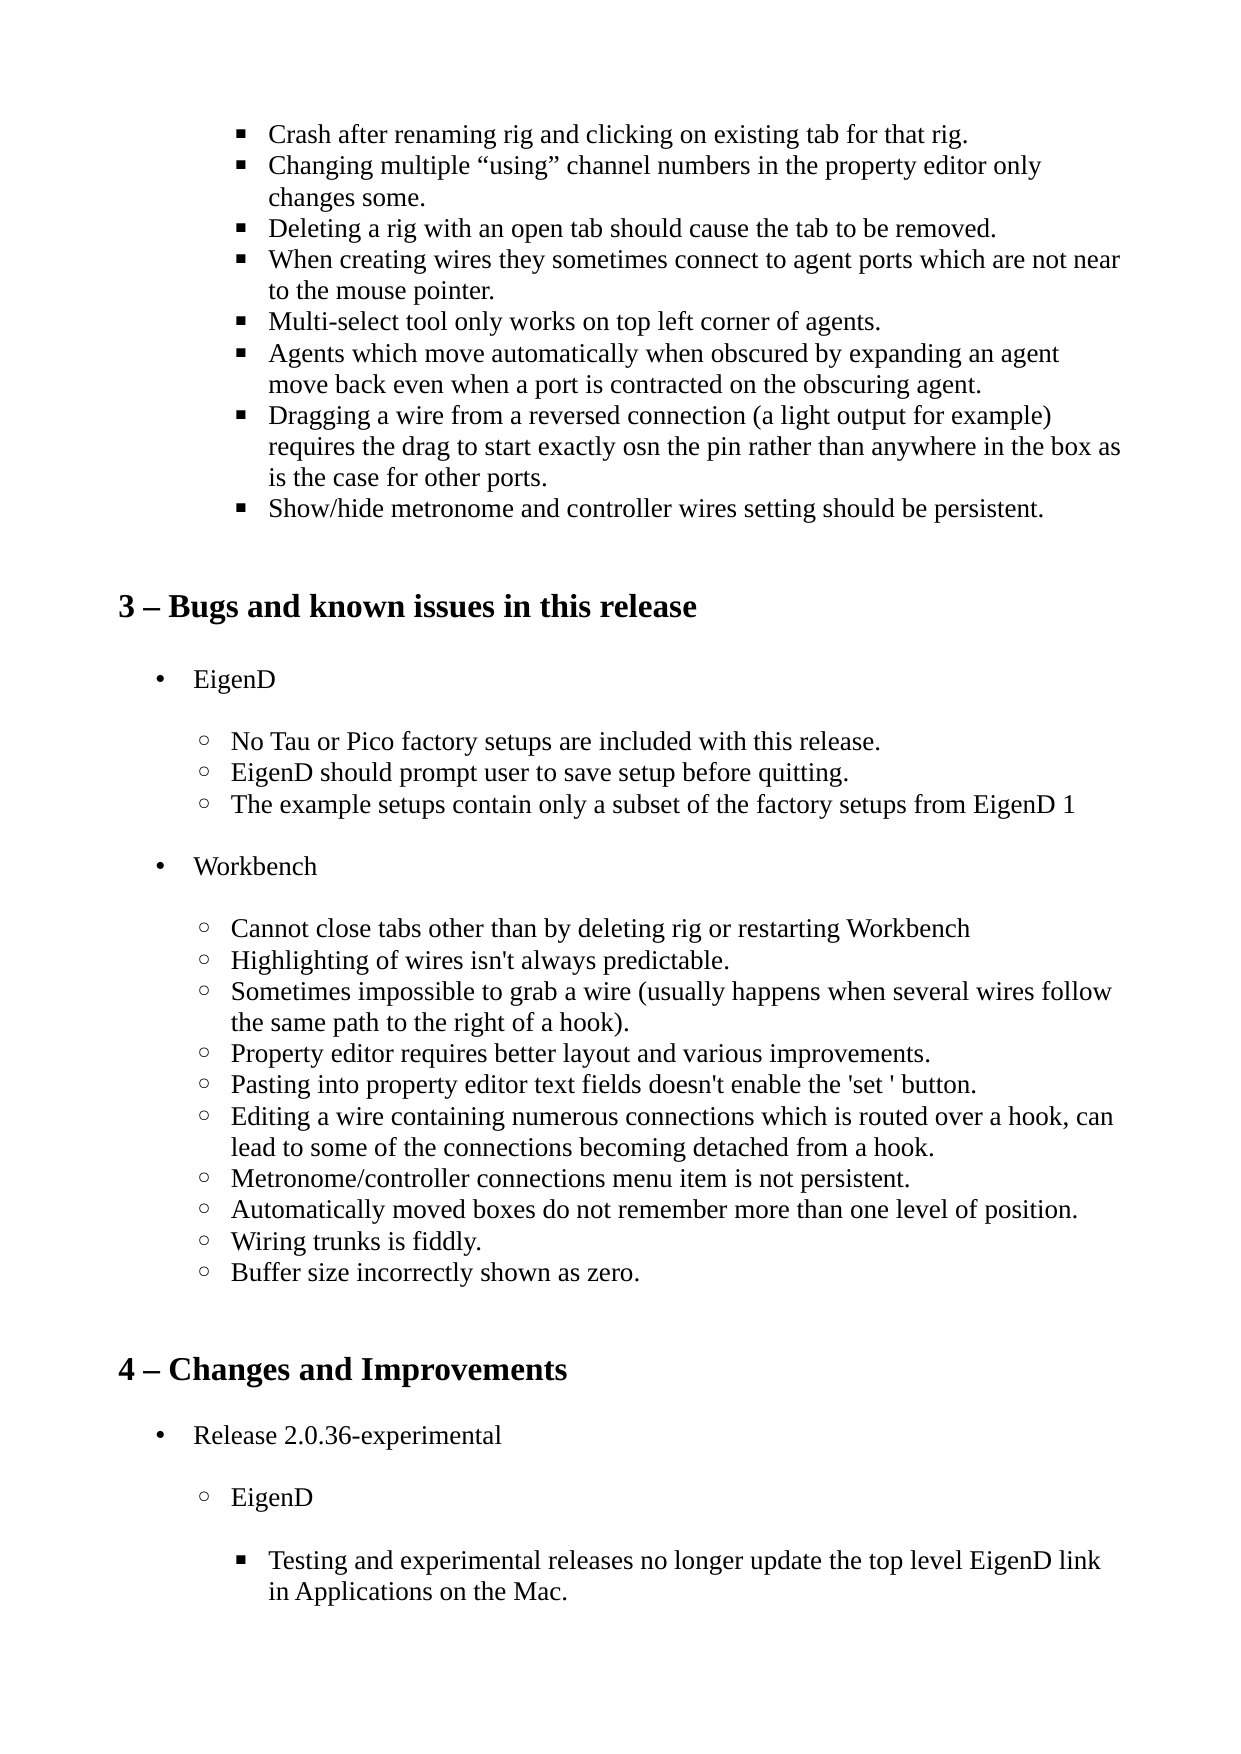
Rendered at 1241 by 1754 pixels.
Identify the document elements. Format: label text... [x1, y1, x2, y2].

list Metronome/controller connections menu item is not persistent. [193, 1162, 1122, 1193]
text 3 – Bugs and known issues in this release [118, 586, 1122, 624]
list EigenD [193, 1481, 1122, 1513]
list Agents which move automatically when obscured by expanding an agent move back even when a port is contracted on the obscuring agent. [231, 337, 1122, 399]
list Dragging a wire from a reversed connection (a light output for example) requires the drag to start exactly osn the pin rather than anywhere in the box as is the case for other ports. [231, 399, 1122, 493]
list Show/hide metronome and controller wires setting should be persistent. [231, 493, 1122, 524]
list EigenD [156, 663, 1122, 694]
list Deleting a rig with an open tab should cause the tab to be removed. [231, 212, 1122, 243]
list Editing a wire containing numerous connections which is routed over a hook, can lead to some of the connections becoming detached from a hook. [193, 1100, 1122, 1162]
list Changing multiple “using” channel numbers in the property editor only changes some. [231, 149, 1122, 212]
list EigenD should prompt user to save setup before quitting. [193, 756, 1122, 788]
list No Tau or Pico factory setups are included with this release. [193, 725, 1122, 756]
list Property editor requires better layout and various improvements. [193, 1037, 1122, 1069]
list The example setups contain only a subset of the factory setups from EigenD 1 [193, 788, 1122, 819]
list Release 2.0.36-experimental [156, 1419, 1122, 1450]
list Testing and experimental releases no longer update the top level EigenD link in Applications on the Mac. [231, 1544, 1122, 1606]
list Automatically moved boxes do not remember more than one level of position. [193, 1193, 1122, 1225]
list Wiring trunks is fiddly. [193, 1225, 1122, 1256]
list Multi-select tool only works on top left corner of agents. [231, 305, 1122, 337]
list Workbench [156, 850, 1122, 881]
list Pasting into property editor text fields doesn't enable the 'set ' button. [193, 1069, 1122, 1100]
list Cannot close tabs other than by deleting rig or restarting Workbench [193, 912, 1122, 944]
list Highlighting of wires isn't always predictable. [193, 944, 1122, 975]
list Buffer size incorrectly shown as zero. [193, 1256, 1122, 1287]
text 4 – Changes and Improvements [118, 1349, 1122, 1388]
list Sometimes impossible to grab a wire (usually happens when several wires follow the same path to the right of a hook). [193, 975, 1122, 1037]
list When creating wires they sometimes connect to agent ports which are not near to the mouse pointer. [231, 243, 1122, 305]
list Crash after renaming rig and clicking on existing tab for that rig. [231, 118, 1122, 149]
